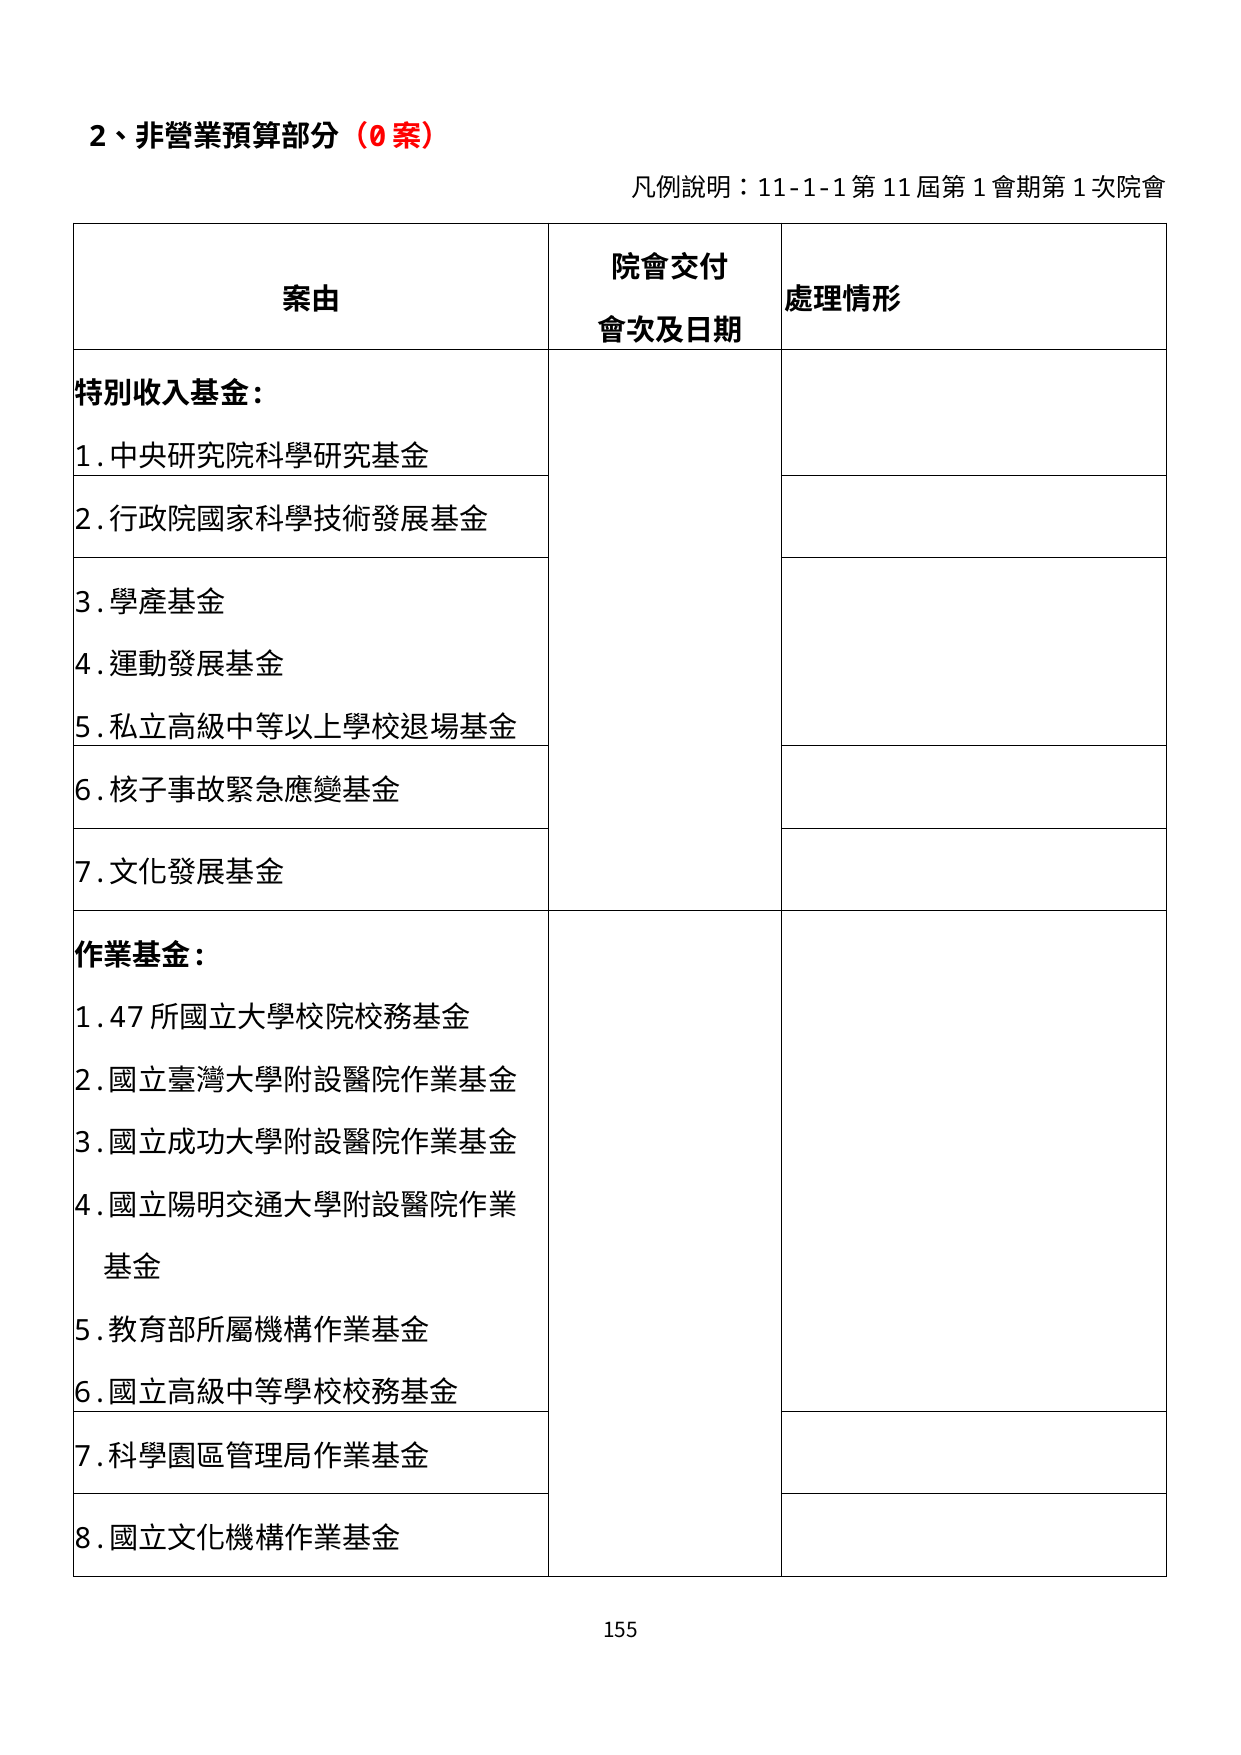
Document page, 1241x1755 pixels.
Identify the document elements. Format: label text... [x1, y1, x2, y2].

table_header 處理情形 [782, 224, 1166, 348]
table_cell [782, 350, 1166, 474]
table_cell 7.科學園區管理局作業基金 [74, 1412, 548, 1493]
table_cell 作業基金: 1.47所國立大學校院校務基金 2.國立臺灣大學附設醫院作業基金 3.國立成功大學附設醫院作業基金 4.國立陽明交通大學附設醫院作業基金 5.教育部所屬機構作業基金 6.國立高級中等學校校務基金 [74, 911, 548, 1411]
table_cell [782, 829, 1166, 910]
table_cell 8.國立文化機構作業基金 [74, 1494, 548, 1576]
table_cell [549, 911, 781, 1576]
table_cell 特別收入基金: 1.中央研究院科學研究基金 [74, 350, 548, 474]
table_header 案由 [74, 224, 548, 348]
table_cell [782, 1494, 1166, 1576]
table_cell [782, 476, 1166, 557]
table_cell [782, 1412, 1166, 1493]
table_cell 3.學產基金 4.運動發展基金 5.私立高級中等以上學校退場基金 [74, 558, 548, 745]
table_cell 7.文化發展基金 [74, 829, 548, 910]
table_cell [782, 746, 1166, 828]
text 2、非營業預算部分（0案） [74, 113, 1166, 155]
table_cell 6.核子事故緊急應變基金 [74, 746, 548, 828]
table_cell [782, 911, 1166, 1411]
table_cell [782, 558, 1166, 745]
text 凡例說明：11-1-1第11屆第1會期第1次院會 [74, 167, 1166, 204]
table_cell [549, 350, 781, 910]
table_cell 2.行政院國家科學技術發展基金 [74, 476, 548, 557]
table_header 院會交付 會次及日期 [549, 224, 781, 348]
